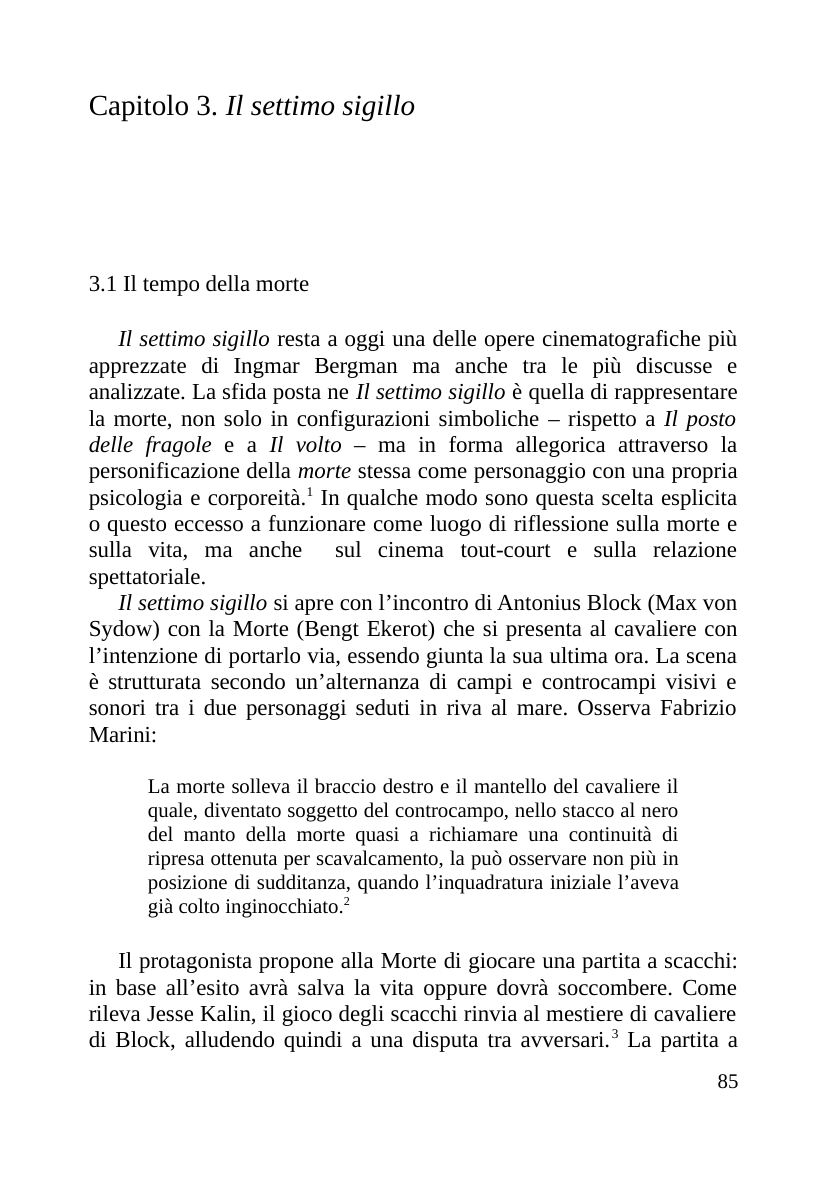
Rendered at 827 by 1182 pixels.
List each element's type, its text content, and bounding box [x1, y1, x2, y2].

subtitle Capitolo 3. Il settimo sigillo [88, 88, 738, 122]
text Il protagonista propone alla Morte di giocare una partita a scacchi: in base all’esito avrà salva la vita oppure dovrà soccombere. Come rileva Jesse Kalin, il gioco degli scacchi rinvia al mestiere di cavaliere di Block, alludendo quindi a una disputa tra avversari.3 La partita a [88, 947, 738, 1053]
text Il settimo sigillo si apre con l’incontro di Antonius Block (Max von Sydow) con la Morte (Bengt Ekerot) che si presenta al cavaliere con l’intenzione di portarlo via, essendo giunta la sua ultima ora. La scena è strutturata secondo un’alternanza di campi e controcampi visivi e sonori tra i due personaggi seduti in riva al mare. Osserva Fabrizio Marini: [88, 589, 738, 747]
text Il settimo sigillo resta a oggi una delle opere cinematografiche più apprezzate di Ingmar Bergman ma anche tra le più discusse e analizzate. La sfida posta ne Il settimo sigillo è quella di rappresentare la morte, non solo in configurazioni simboliche – rispetto a Il posto delle fragole e a Il volto – ma in forma allegorica attraverso la personificazione della morte stessa come personaggio con una propria psicologia e corporeità.1 In qualche modo sono questa scelta esplicita o questo eccesso a funzionare come luogo di riflessione sulla morte e sulla vita, ma anche sul cinema tout-court e sulla relazione spettatoriale. [88, 326, 738, 589]
list 3.1 Il tempo della morte [88, 270, 738, 296]
text La morte solleva il braccio destro e il mantello del cavaliere il quale, diventato soggetto del controcampo, nello stacco al nero del manto della morte quasi a richiamare una continuità di ripresa ottenuta per scavalcamento, la può osservare non più in posizione di sudditanza, quando l’inquadratura iniziale l’aveva già colto inginocchiato.2 [148, 773, 679, 918]
